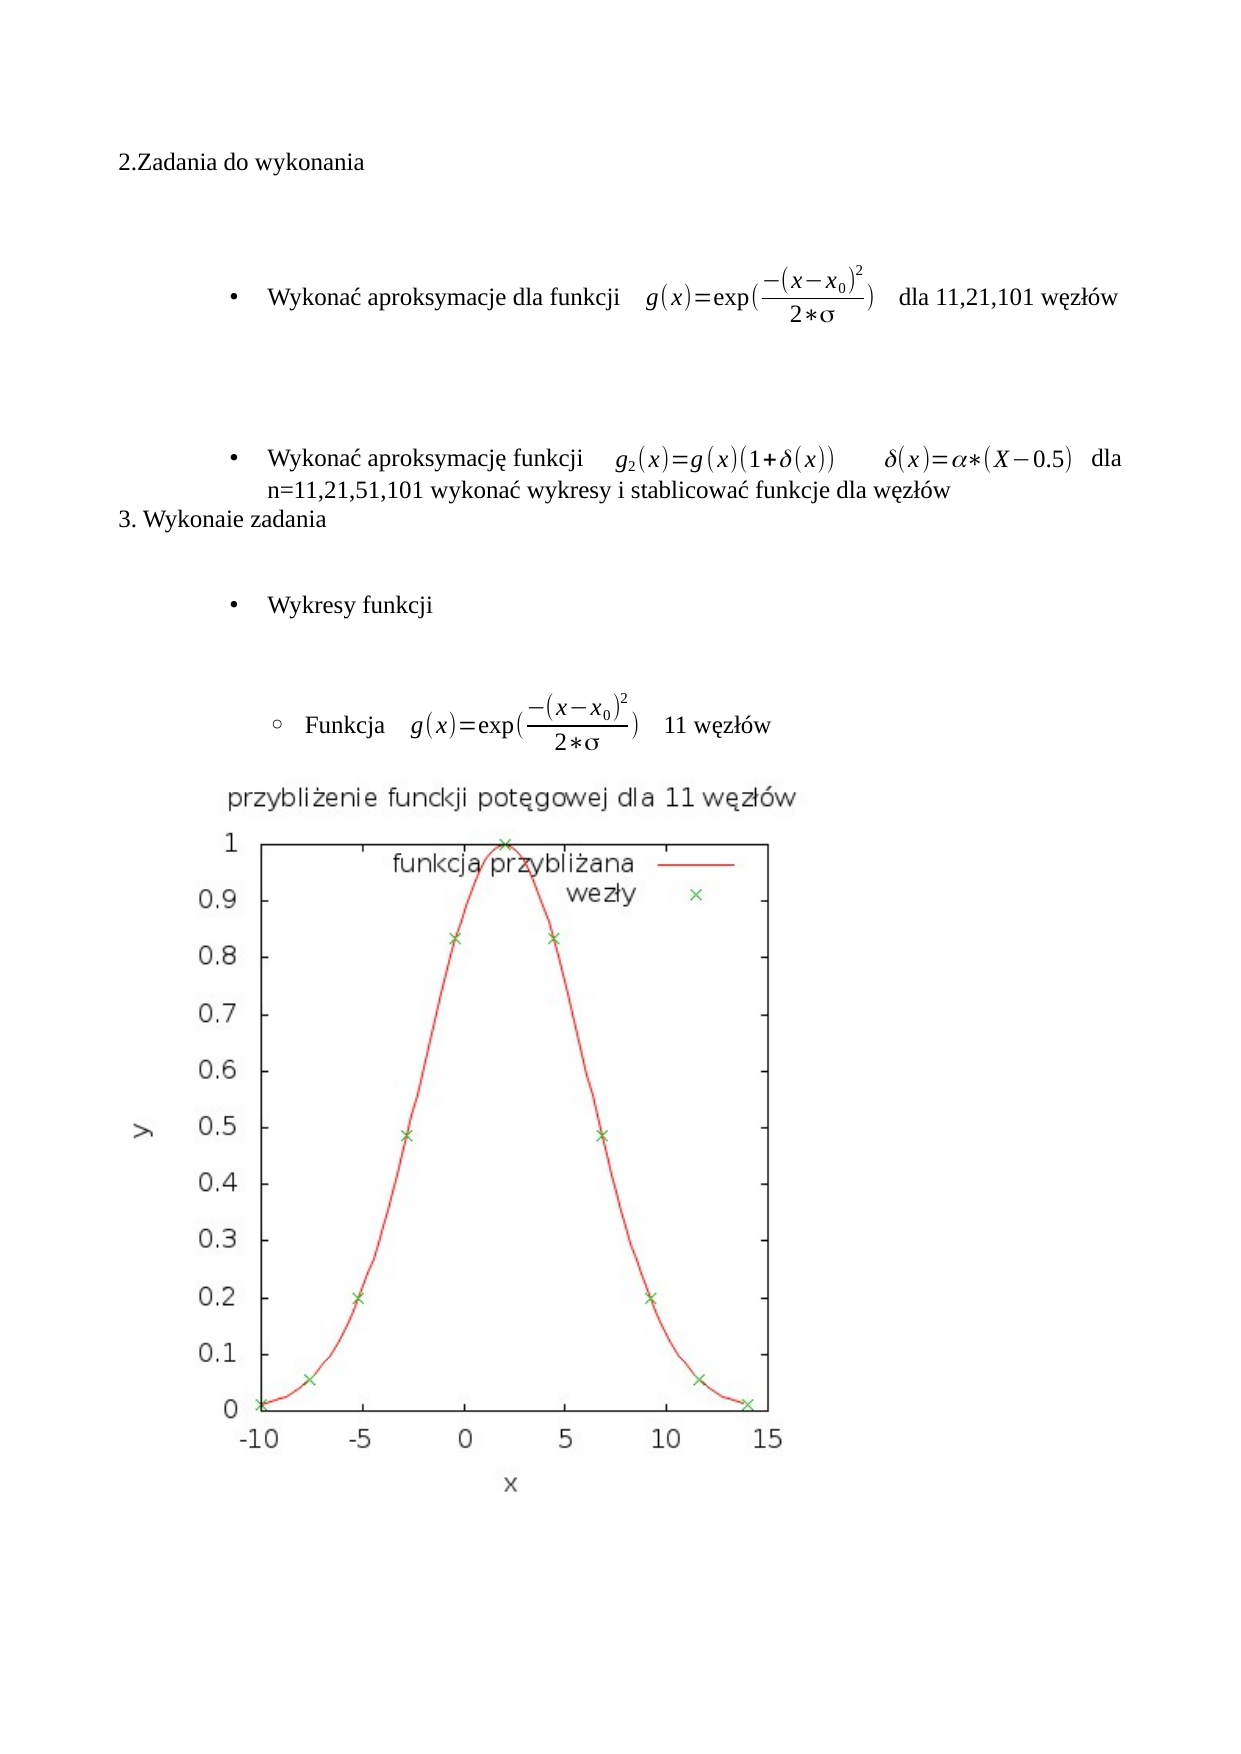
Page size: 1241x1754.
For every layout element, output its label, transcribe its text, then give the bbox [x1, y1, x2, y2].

list Wykonać aproksymacje dla funkcji dla 11,21,101 węzłów [229, 262, 1122, 328]
picture [120, 755, 1121, 1506]
list Funkcja 11 węzłów [267, 689, 1122, 756]
text 2.Zadania do wykonania [118, 147, 1122, 176]
list Wykonać aproksymację funkcji dla n=11,21,51,101 wykonać wykresy i stablicować funkcje dla węzłów [229, 443, 1122, 504]
list Wykresy funkcji [229, 591, 1122, 619]
text 3. Wykonaie zadania [118, 504, 1122, 533]
